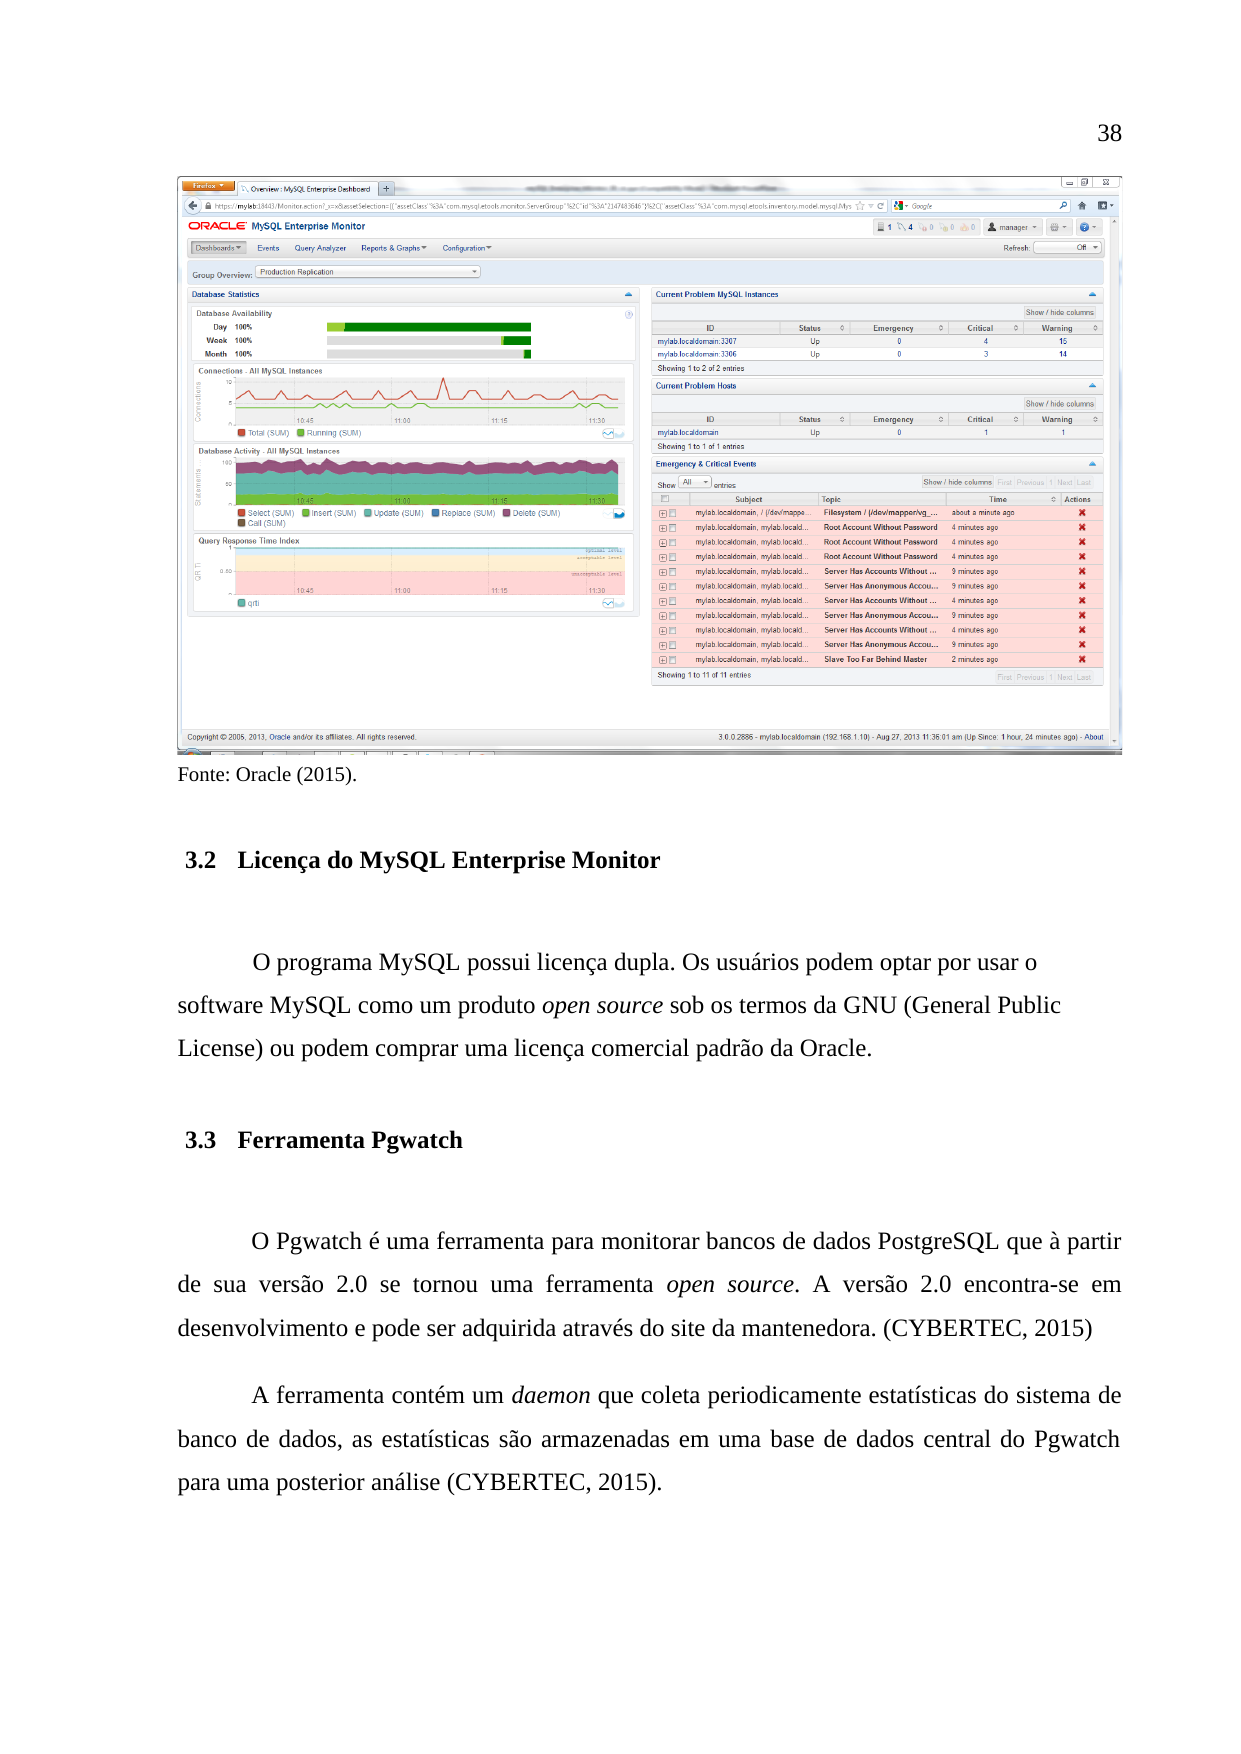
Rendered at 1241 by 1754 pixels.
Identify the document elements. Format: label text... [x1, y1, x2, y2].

text O programa MySQL possui licença dupla. Os usuários podem optar por usar o software MySQL como um produto open source sob os termos da GNU (General Public License) ou podem comprar uma licença comercial padrão da Oracle. [177, 947, 1122, 1062]
text O Pgwatch é uma ferramenta para monitorar bancos de dados PostgreSQL que à partir de sua versão 2.0 se tornou uma ferramenta open source. A versão 2.0 encontra-se em desenvolvimento e pode ser adquirida através do site da mantenedora. (CYBERTEC, 2015) [177, 1226, 1122, 1341]
list Licença do MySQL Enterprise Monitor [185, 846, 1122, 874]
text A ferramenta contém um daemon que coleta periodicamente estatísticas do sistema de banco de dados, as estatísticas são armazenadas em uma base de dados central do Pgwatch para uma posterior análise (CYBERTEC, 2015). [177, 1381, 1122, 1496]
text Fonte: Oracle (2015). [177, 755, 1122, 786]
list Ferramenta Pgwatch [185, 1125, 1122, 1153]
picture [177, 176, 1123, 755]
